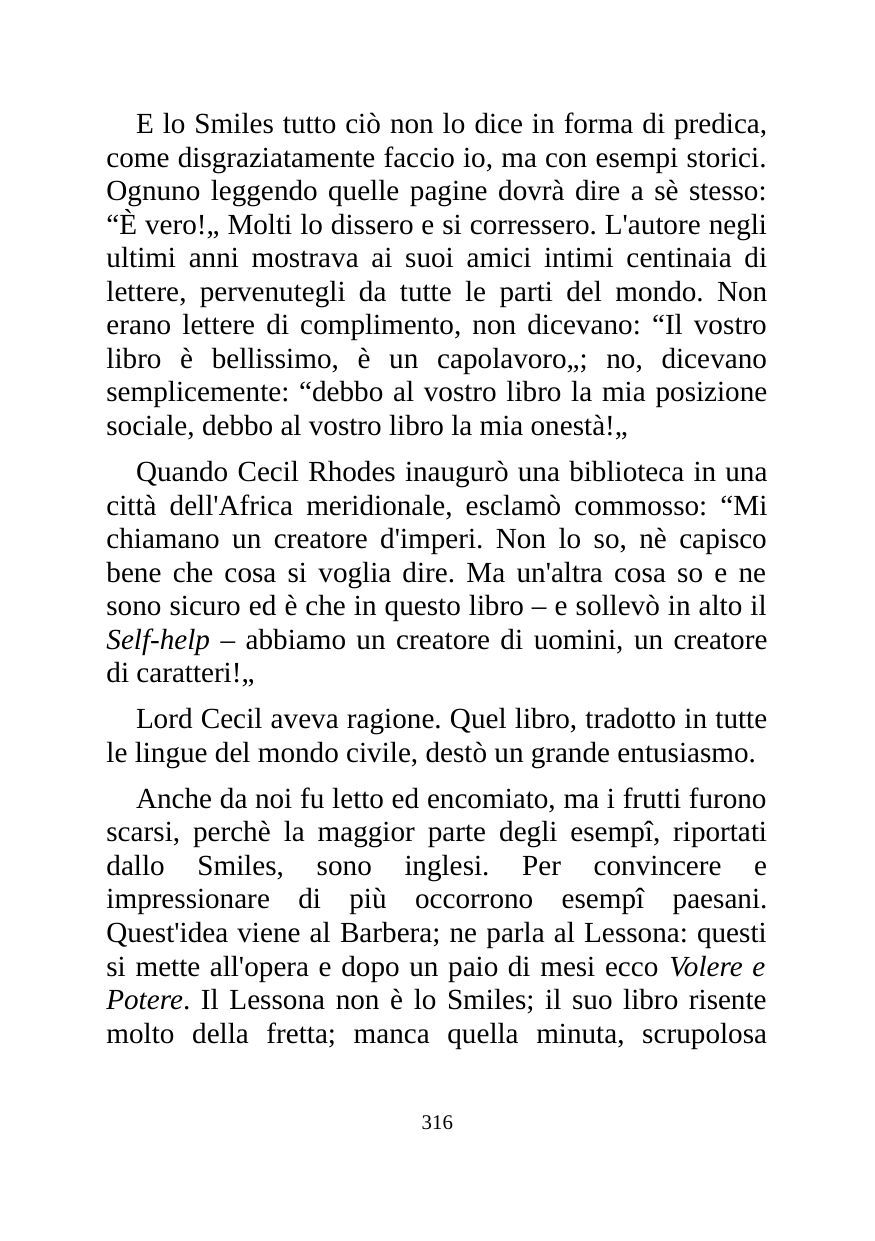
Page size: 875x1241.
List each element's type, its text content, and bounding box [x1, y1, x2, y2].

text E lo Smiles tutto ciò non lo dice in forma di predica, come disgraziatamente faccio io, ma con esempi storici. Ognuno leggendo quelle pagine dovrà dire a sè stesso: “È vero!„ Molti lo dissero e si corressero. L'autore negli ultimi anni mostrava ai suoi amici intimi centinaia di lettere, pervenutegli da tutte le parti del mondo. Non erano lettere di complimento, non dicevano: “Il vostro libro è bellissimo, è un capolavoro„; no, dicevano semplicemente: “debbo al vostro libro la mia posizione sociale, debbo al vostro libro la mia onestà!„ [106, 106, 768, 442]
text Lord Cecil aveva ragione. Quel libro, tradotto in tutte le lingue del mondo civile, destò un grande entusiasmo. [106, 701, 768, 768]
text Quando Cecil Rhodes inaugurò una biblioteca in una città dell'Africa meridionale, esclamò commosso: “Mi chiamano un creatore d'imperi. Non lo so, nè capisco bene che cosa si voglia dire. Ma un'altra cosa so e ne sono sicuro ed è che in questo libro – e sollevò in alto il Self-help – abbiamo un creatore di uomini, un creatore di caratteri!„ [106, 454, 768, 689]
text Anche da noi fu letto ed encomiato, ma i frutti furono scarsi, perchè la maggior parte degli esempî, riportati dallo Smiles, sono inglesi. Per convincere e impressionare di più occorrono esempî paesani. Quest'idea viene al Barbera; ne parla al Lessona: questi si mette all'opera e dopo un paio di mesi ecco Volere e Potere. Il Lessona non è lo Smiles; il suo libro risente molto della fretta; manca quella minuta, scrupolosa [106, 781, 768, 1049]
